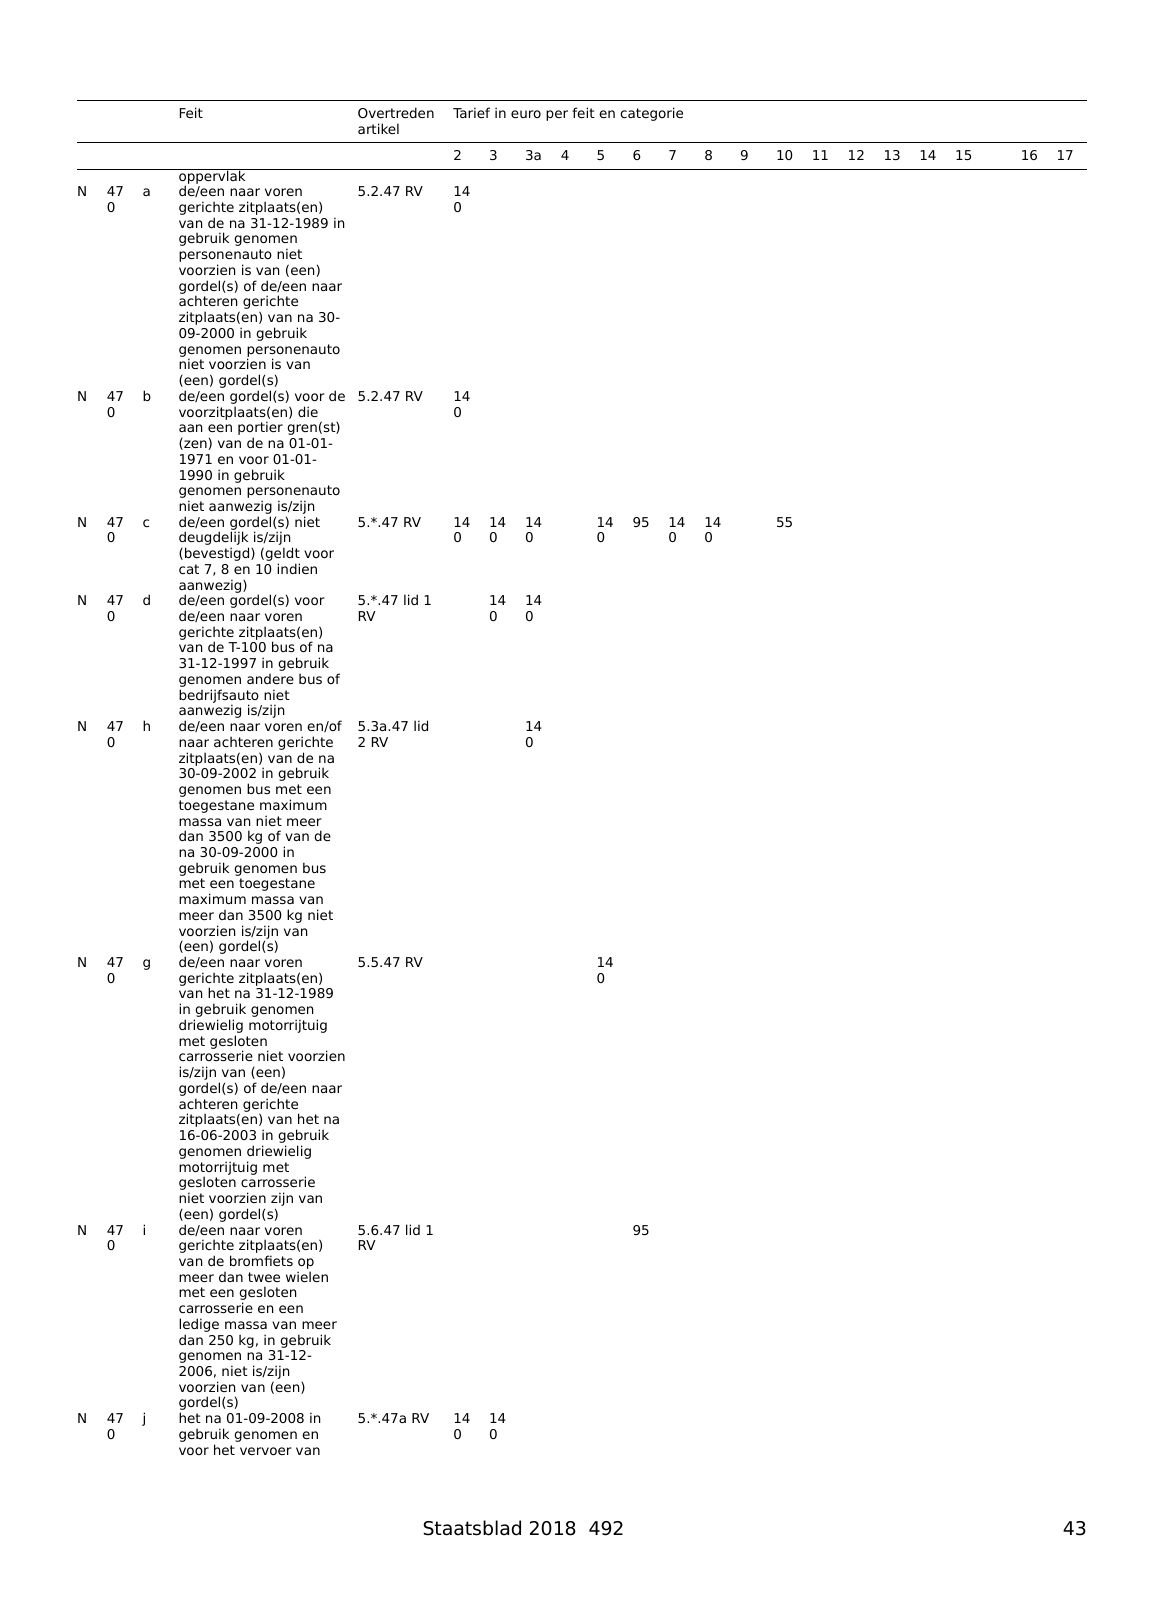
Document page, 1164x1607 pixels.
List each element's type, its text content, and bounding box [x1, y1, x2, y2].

table_cell [662, 955, 698, 1222]
table_cell [1015, 593, 1051, 719]
table_cell [483, 389, 519, 514]
table_cell [101, 143, 136, 168]
table_cell 140 [662, 515, 698, 593]
table_cell i [136, 1222, 172, 1411]
table_cell [136, 143, 172, 168]
table_cell [806, 184, 841, 389]
table_cell [519, 184, 555, 389]
table_header Tarief in euro per feit en categorie [447, 101, 1087, 142]
table_cell [841, 170, 877, 184]
table_cell 470 [101, 1222, 136, 1411]
table_header Feit [172, 101, 352, 142]
table_cell 5.3a.47 lid 2 RV [352, 719, 447, 955]
table_cell [591, 184, 626, 389]
table_cell [806, 1411, 841, 1458]
table_cell [841, 955, 877, 1222]
table_cell [806, 955, 841, 1222]
table_cell 55 [770, 515, 806, 593]
table_cell [949, 170, 1015, 184]
table_cell [555, 515, 591, 593]
table_cell [483, 955, 519, 1222]
table_cell [483, 170, 519, 184]
table_cell [626, 389, 662, 514]
table_cell 140 [519, 719, 555, 955]
table_cell N [77, 389, 101, 514]
table_cell [1051, 515, 1087, 593]
table_cell [770, 719, 806, 955]
table_cell [1015, 955, 1051, 1222]
table_cell 470 [101, 515, 136, 593]
table_cell [913, 593, 949, 719]
table_cell [1015, 1411, 1051, 1458]
table_cell de/een naar voren gerichte zitplaats(en) van het na 31-12-1989 in gebruik genomen driewielig motorrijtuig met gesloten carrosserie niet voorzien is/zijn van (een) gordel(s) of de/een naar achteren gerichte zitplaats(en) van het na 16-06-2003 in gebruik genomen driewielig motorrijtuig met gesloten carrosserie niet voorzien zijn van (een) gordel(s) [172, 955, 352, 1222]
table_cell 140 [447, 389, 483, 514]
table_cell 5 [591, 143, 626, 168]
table_cell [734, 719, 770, 955]
table_cell [483, 719, 519, 955]
table_cell [877, 719, 913, 955]
table_cell [626, 170, 662, 184]
table_cell [877, 1222, 913, 1411]
table_cell [770, 955, 806, 1222]
table_cell [877, 184, 913, 389]
table_cell [591, 1411, 626, 1458]
table_header [77, 101, 101, 142]
table_cell 5.2.47 RV [352, 389, 447, 514]
table_cell [698, 1222, 734, 1411]
table_cell [447, 1222, 483, 1411]
table_cell [555, 184, 591, 389]
table_cell 3a [519, 143, 555, 168]
table_cell 140 [447, 1411, 483, 1458]
table_cell j [136, 1411, 172, 1458]
table_cell [770, 389, 806, 514]
table_cell [591, 1222, 626, 1411]
table_cell [519, 1411, 555, 1458]
table_cell 11 [806, 143, 841, 168]
table_cell [913, 955, 949, 1222]
table_cell [841, 389, 877, 514]
table_cell [662, 1411, 698, 1458]
table_cell 5.5.47 RV [352, 955, 447, 1222]
table_cell [555, 1411, 591, 1458]
table_cell [734, 955, 770, 1222]
table_cell [877, 515, 913, 593]
table_cell N [77, 593, 101, 719]
table_cell [555, 719, 591, 955]
table_cell [1051, 1411, 1087, 1458]
table_cell [483, 184, 519, 389]
table_cell [770, 1222, 806, 1411]
table_cell [662, 389, 698, 514]
table_cell 16 [1015, 143, 1051, 168]
table_cell 9 [734, 143, 770, 168]
table_cell 140 [591, 515, 626, 593]
table_cell [841, 184, 877, 389]
table_cell [1015, 389, 1051, 514]
table_cell [770, 593, 806, 719]
table_cell [770, 1411, 806, 1458]
table_cell 140 [447, 184, 483, 389]
table_header [136, 101, 172, 142]
table_cell b [136, 389, 172, 514]
table_cell [949, 1222, 1015, 1411]
table_cell [172, 143, 352, 168]
table_cell [841, 1411, 877, 1458]
table_cell [913, 719, 949, 955]
table_cell h [136, 719, 172, 955]
table_cell 13 [877, 143, 913, 168]
table_cell [555, 955, 591, 1222]
table_cell [626, 1411, 662, 1458]
table_cell 95 [626, 1222, 662, 1411]
table_cell [1051, 593, 1087, 719]
table_cell [949, 719, 1015, 955]
table_cell [626, 955, 662, 1222]
table_cell [352, 170, 447, 184]
table_cell [949, 389, 1015, 514]
table_cell [806, 389, 841, 514]
table_cell [877, 170, 913, 184]
table_cell [949, 515, 1015, 593]
table_cell [555, 1222, 591, 1411]
table_cell de/een gordel(s) voor de voorzitplaats(en) die aan een portier gren(st)(zen) van de na 01-01-1971 en voor 01-01-1990 in gebruik genomen personenauto niet aanwezig is/zijn [172, 389, 352, 514]
table_cell 140 [698, 515, 734, 593]
table_cell [555, 389, 591, 514]
table_cell d [136, 593, 172, 719]
table_cell [806, 1222, 841, 1411]
table_cell [949, 593, 1015, 719]
table_cell [913, 170, 949, 184]
table_cell [734, 170, 770, 184]
table_cell [698, 955, 734, 1222]
table_cell [1015, 170, 1051, 184]
table_cell c [136, 515, 172, 593]
table_cell [626, 184, 662, 389]
table_cell 5.*.47 lid 1 RV [352, 593, 447, 719]
table_cell a [136, 184, 172, 389]
table_cell [519, 955, 555, 1222]
table_cell [913, 1411, 949, 1458]
table_cell de/een naar voren gerichte zitplaats(en) van de bromfiets op meer dan twee wielen met een gesloten carrosserie en een ledige massa van meer dan 250 kg, in gebruik genomen na 31-12-2006, niet is/zijn voorzien van (een) gordel(s) [172, 1222, 352, 1411]
table_cell [806, 593, 841, 719]
table_cell [949, 955, 1015, 1222]
table_cell [626, 593, 662, 719]
table_cell oppervlak [172, 170, 352, 184]
table_cell [734, 1411, 770, 1458]
table_cell [734, 184, 770, 389]
table_cell [555, 593, 591, 719]
table_cell [806, 170, 841, 184]
table_cell [770, 184, 806, 389]
table_cell [698, 389, 734, 514]
table_cell de/een gordel(s) voor de/een naar voren gerichte zitplaats(en) van de T-100 bus of na 31-12-1997 in gebruik genomen andere bus of bedrijfsauto niet aanwezig is/zijn [172, 593, 352, 719]
table_cell N [77, 515, 101, 593]
table_cell [1051, 719, 1087, 955]
table_cell [447, 719, 483, 955]
table_cell [877, 955, 913, 1222]
table_cell [1051, 1222, 1087, 1411]
table_cell het na 01-09-2008 in gebruik genomen en voor het vervoer van [172, 1411, 352, 1458]
table_cell [698, 184, 734, 389]
table_cell 5.6.47 lid 1 RV [352, 1222, 447, 1411]
table_cell [136, 170, 172, 184]
table_cell 470 [101, 719, 136, 955]
table_cell [877, 389, 913, 514]
table_cell [841, 593, 877, 719]
table_cell N [77, 955, 101, 1222]
table_cell [698, 593, 734, 719]
table_cell [591, 593, 626, 719]
table_cell 12 [841, 143, 877, 168]
table_cell [447, 170, 483, 184]
table_cell [483, 1222, 519, 1411]
table_cell [877, 1411, 913, 1458]
table_cell [770, 170, 806, 184]
table_cell 140 [447, 515, 483, 593]
table_cell 140 [483, 593, 519, 719]
table_cell N [77, 719, 101, 955]
table_cell 95 [626, 515, 662, 593]
table_cell [806, 515, 841, 593]
table_cell 140 [591, 955, 626, 1222]
table_cell [698, 170, 734, 184]
table_cell 140 [483, 1411, 519, 1458]
table_cell [77, 143, 101, 168]
table_cell [806, 719, 841, 955]
table_cell [519, 170, 555, 184]
table_cell [662, 719, 698, 955]
table_cell [662, 170, 698, 184]
table_cell [698, 1411, 734, 1458]
table_cell [698, 719, 734, 955]
table_header Overtreden artikel [352, 101, 447, 142]
table_cell [519, 1222, 555, 1411]
table_cell [877, 593, 913, 719]
table_cell [913, 389, 949, 514]
table_cell 140 [483, 515, 519, 593]
table_cell [1051, 184, 1087, 389]
table_cell 2 [447, 143, 483, 168]
table_cell 470 [101, 593, 136, 719]
table_cell [626, 719, 662, 955]
table_cell [591, 719, 626, 955]
table_cell [352, 143, 447, 168]
table_cell [101, 170, 136, 184]
table_cell N [77, 1411, 101, 1458]
table_cell 14 [913, 143, 949, 168]
table_cell g [136, 955, 172, 1222]
table_cell 140 [519, 593, 555, 719]
table_cell [734, 389, 770, 514]
table_cell 470 [101, 1411, 136, 1458]
table_cell [662, 593, 698, 719]
table_header [101, 101, 136, 142]
table_cell 10 [770, 143, 806, 168]
table_cell de/een naar voren gerichte zitplaats(en) van de na 31-12-1989 in gebruik genomen personenauto niet voorzien is van (een) gordel(s) of de/een naar achteren gerichte zitplaats(en) van na 30-09-2000 in gebruik genomen personenauto niet voorzien is van (een) gordel(s) [172, 184, 352, 389]
table_cell 3 [483, 143, 519, 168]
table_cell 15 [949, 143, 1015, 168]
table_cell [662, 1222, 698, 1411]
table_cell [841, 515, 877, 593]
table_cell [734, 515, 770, 593]
table_cell [949, 184, 1015, 389]
table_cell 8 [698, 143, 734, 168]
table_cell [1015, 184, 1051, 389]
table_cell [1015, 1222, 1051, 1411]
table_cell N [77, 1222, 101, 1411]
table_cell de/een naar voren en/of naar achteren gerichte zitplaats(en) van de na 30-09-2002 in gebruik genomen bus met een toegestane maximum massa van niet meer dan 3500 kg of van de na 30-09-2000 in gebruik genomen bus met een toegestane maximum massa van meer dan 3500 kg niet voorzien is/zijn van (een) gordel(s) [172, 719, 352, 955]
table_cell N [77, 184, 101, 389]
table_cell [913, 184, 949, 389]
table_cell [913, 515, 949, 593]
table_cell [447, 593, 483, 719]
table_cell 4 [555, 143, 591, 168]
table_cell 5.*.47a RV [352, 1411, 447, 1458]
table_cell [447, 955, 483, 1222]
table_cell 7 [662, 143, 698, 168]
table_cell 17 [1051, 143, 1087, 168]
table_cell 5.2.47 RV [352, 184, 447, 389]
table_cell [1051, 955, 1087, 1222]
table_cell [555, 170, 591, 184]
table_cell [77, 170, 101, 184]
table_cell [591, 389, 626, 514]
table_cell [1051, 170, 1087, 184]
table_cell [1015, 719, 1051, 955]
table_cell [1015, 515, 1051, 593]
table_cell [734, 593, 770, 719]
table_cell 5.*.47 RV [352, 515, 447, 593]
table_cell [1051, 389, 1087, 514]
table_cell de/een gordel(s) niet deugdelijk is/zijn (bevestigd) (geldt voor cat 7, 8 en 10 indien aanwezig) [172, 515, 352, 593]
table_cell 6 [626, 143, 662, 168]
table_cell [841, 719, 877, 955]
table_cell 470 [101, 955, 136, 1222]
table_cell 470 [101, 389, 136, 514]
table_cell [662, 184, 698, 389]
table_cell [591, 170, 626, 184]
table_cell [734, 1222, 770, 1411]
table_cell [519, 389, 555, 514]
table_cell 140 [519, 515, 555, 593]
table_cell [841, 1222, 877, 1411]
table_cell [949, 1411, 1015, 1458]
table_cell 470 [101, 184, 136, 389]
table_cell [913, 1222, 949, 1411]
